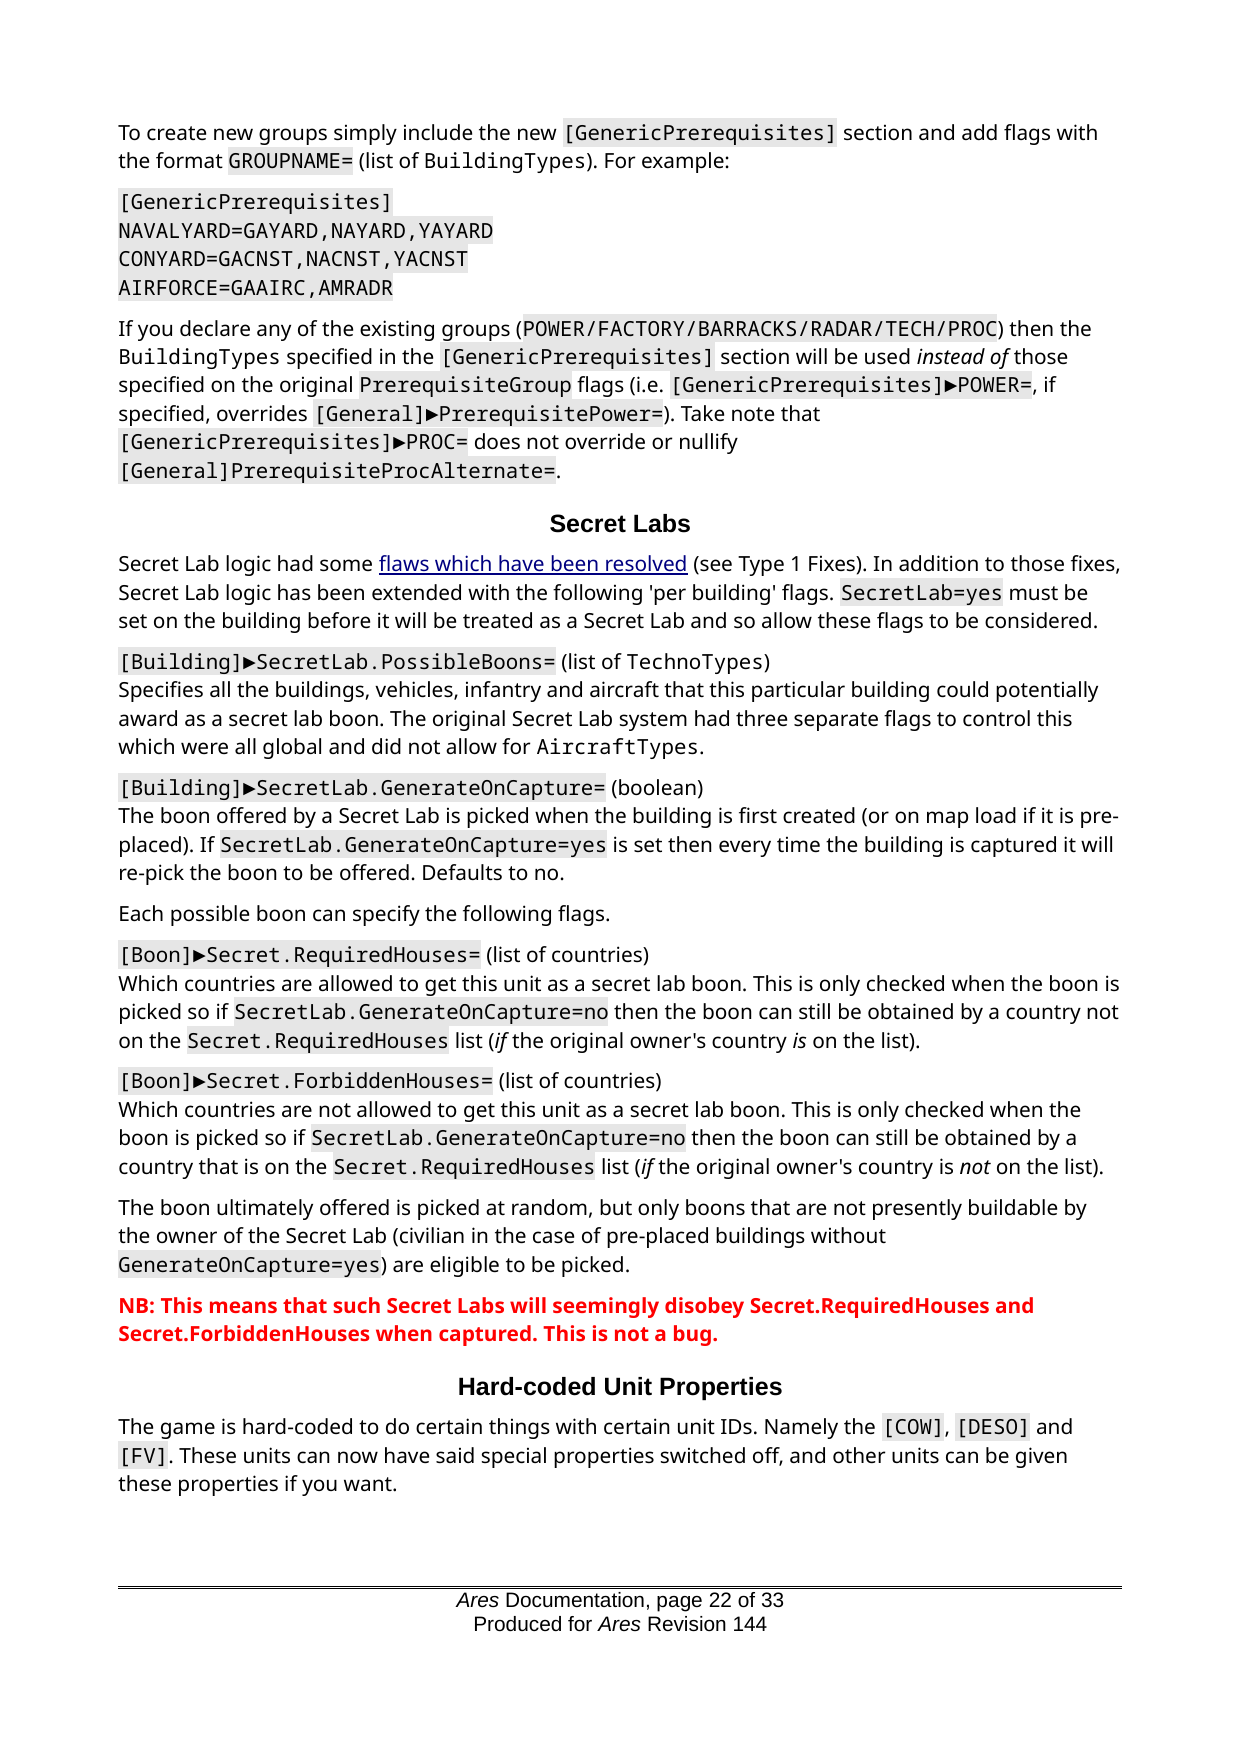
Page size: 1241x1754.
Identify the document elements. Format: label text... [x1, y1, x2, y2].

text [Boon]►Secret.RequiredHouses= (list of countries) Which countries are allowed to get this unit as a secret lab boon. This is only checked when the boon is picked so if SecretLab.GenerateOnCapture=no then the boon can still be obtained by a country not on the Secret.RequiredHouses list (if the original owner's country is on the list). [118, 940, 1122, 1054]
text [Building]►SecretLab.PossibleBoons= (list of TechnoTypes) Specifies all the buildings, vehicles, infantry and aircraft that this particular building could potentially award as a secret lab boon. The original Secret Lab system had three separate flags to control this which were all global and did not allow for AircraftTypes. [118, 647, 1122, 761]
text [GenericPrerequisites] NAVALYARD=GAYARD,NAYARD,YAYARD CONYARD=GACNST,NACNST,YACNST AIRFORCE=GAAIRC,AMRADR [118, 187, 1122, 301]
text The game is hard-coded to do certain things with certain unit IDs. Namely the [COW], [DESO] and [FV]. These units can now have said special properties switched off, and other units can be given these properties if you want. [118, 1412, 1122, 1498]
subtitle Hard-coded Unit Properties [118, 1372, 1122, 1401]
text NB: This means that such Secret Labs will seemingly disobey Secret.RequiredHouses and Secret.ForbiddenHouses when captured. This is not a bug. [118, 1291, 1122, 1348]
text Secret Lab logic had some flaws which have been resolved (see Type 1 Fixes). In addition to those fixes, Secret Lab logic has been extended with the following 'per building' flags. SecretLab=yes must be set on the building before it will be treated as a Secret Lab and so allow these flags to be considered. [118, 549, 1122, 634]
text The boon ultimately offered is picked at random, but only boons that are not presently buildable by the owner of the Secret Lab (civilian in the case of pre-placed buildings without GenerateOnCapture=yes) are eligible to be picked. [118, 1193, 1122, 1278]
text Each possible boon can specify the following flags. [118, 899, 1122, 928]
text [Boon]►Secret.ForbiddenHouses= (list of countries) Which countries are not allowed to get this unit as a secret lab boon. This is only checked when the boon is picked so if SecretLab.GenerateOnCapture=no then the boon can still be obtained by a country that is on the Secret.RequiredHouses list (if the original owner's country is not on the list). [118, 1067, 1122, 1180]
text To create new groups simply include the new [GenericPrerequisites] section and add flags with the format GROUPNAME= (list of BuildingTypes). For example: [118, 118, 1122, 175]
text If you declare any of the existing groups (POWER/FACTORY/BARRACKS/RADAR/TECH/PROC) then the BuildingTypes specified in the [GenericPrerequisites] section will be used instead of those specified on the original PrerequisiteGroup flags (i.e. [GenericPrerequisites]►POWER=, if specified, overrides [General]►PrerequisitePower=). Take note that [GenericPrerequisites]►PROC= does not override or nullify [General]PrerequisiteProcAlternate=. [118, 314, 1122, 484]
subtitle Secret Labs [118, 509, 1122, 537]
text [Building]►SecretLab.GenerateOnCapture= (boolean) The boon offered by a Secret Lab is picked when the building is first created (or on map load if it is pre-placed). If SecretLab.GenerateOnCapture=yes is set then every time the building is captured it will re-pick the boon to be offered. Defaults to no. [118, 773, 1122, 887]
